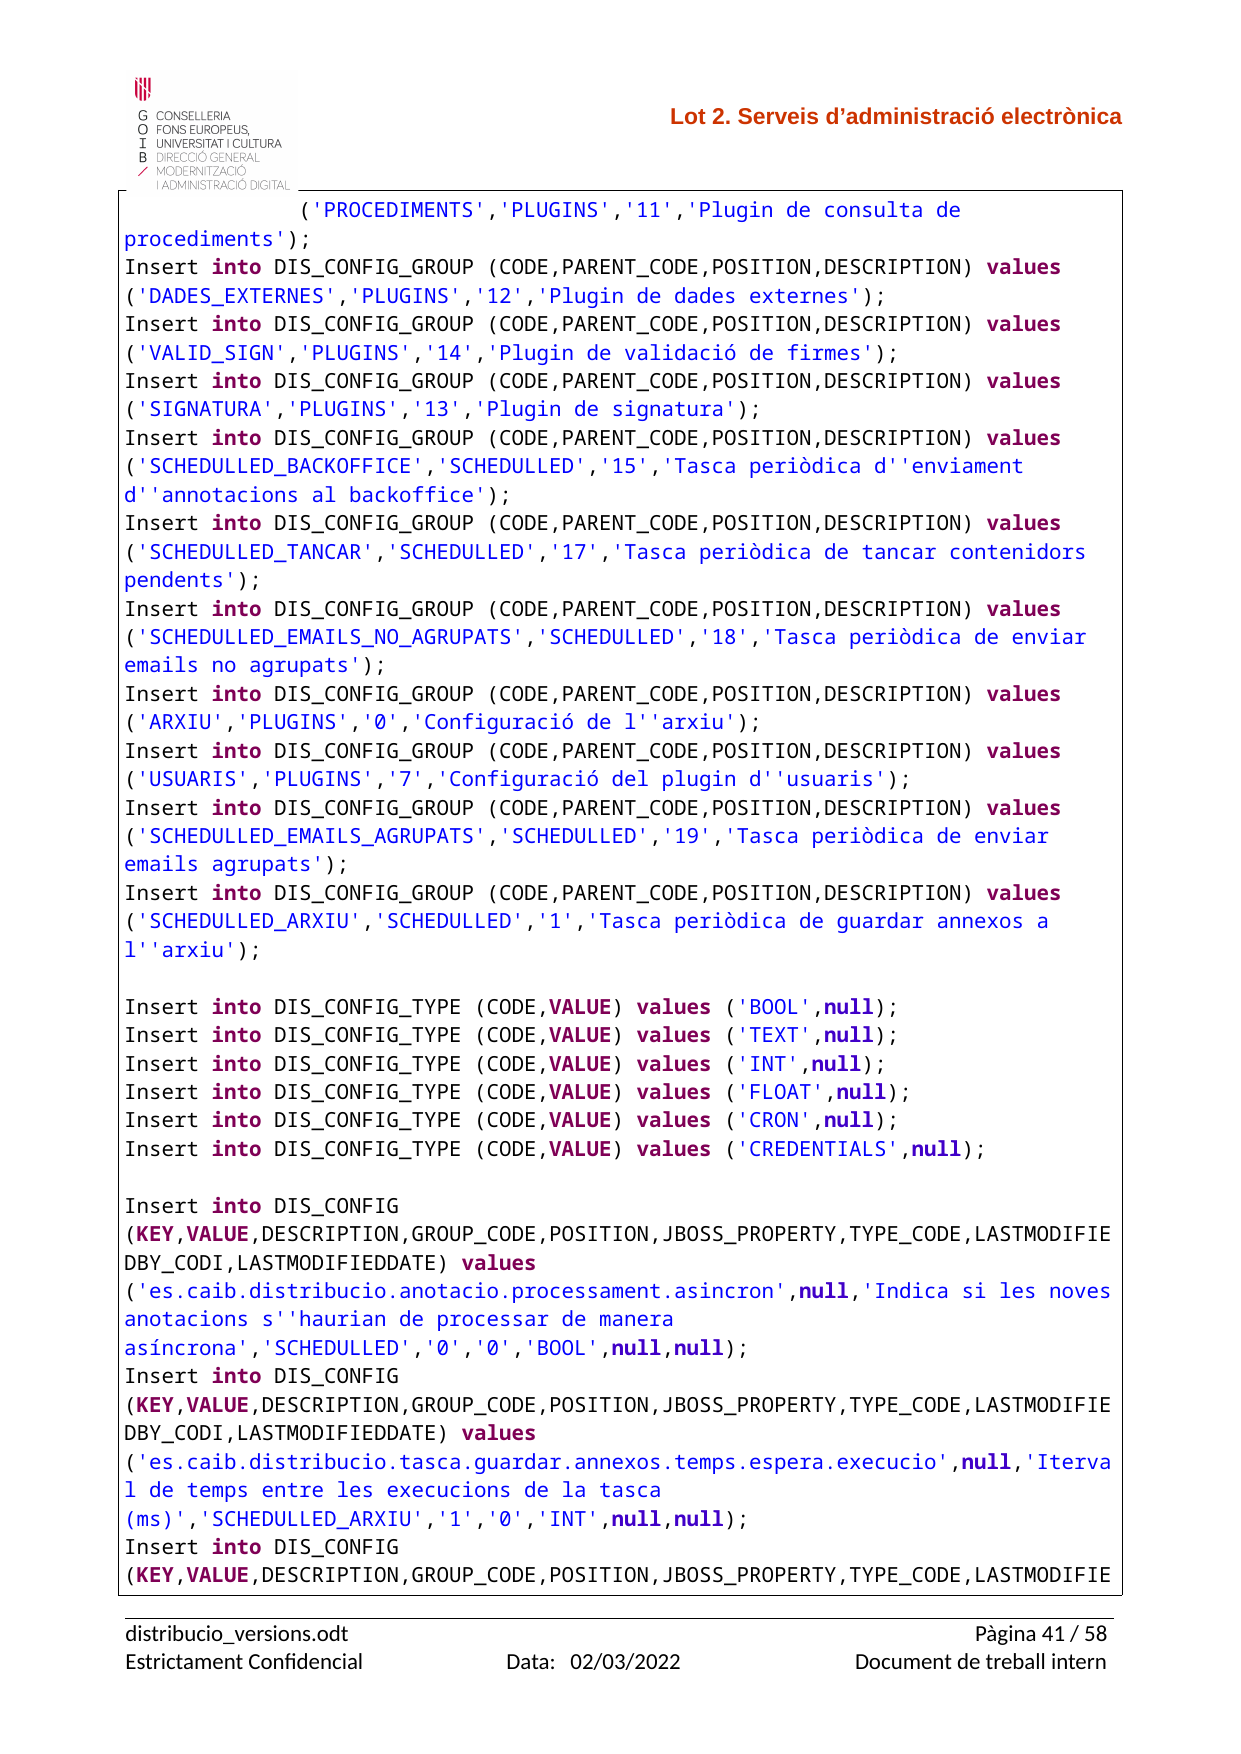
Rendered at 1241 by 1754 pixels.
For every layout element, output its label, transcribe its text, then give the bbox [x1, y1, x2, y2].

picture [126, 70, 299, 197]
table_header ('PROCEDIMENTS','PLUGINS','11','Plugin de consulta de procediments'); Insert into DIS_CONFIG_GROUP (CODE,PARENT_CODE,POSITION,DESCRIPTION) values ('DADES_EXTERNES','PLUGINS','12','Plugin de dades externes'); Insert into DIS_CONFIG_GROUP (CODE,PARENT_CODE,POSITION,DESCRIPTION) values ('VALID_SIGN','PLUGINS','14','Plugin de validació de firmes'); Insert into DIS_CONFIG_GROUP (CODE,PARENT_CODE,POSITION,DESCRIPTION) values ('SIGNATURA','PLUGINS','13','Plugin de signatura'); Insert into DIS_CONFIG_GROUP (CODE,PARENT_CODE,POSITION,DESCRIPTION) values ('SCHEDULLED_BACKOFFICE','SCHEDULLED','15','Tasca periòdica d''enviament d''annotacions al backoffice'); Insert into DIS_CONFIG_GROUP (CODE,PARENT_CODE,POSITION,DESCRIPTION) values ('SCHEDULLED_TANCAR','SCHEDULLED','17','Tasca periòdica de tancar contenidors pendents'); Insert into DIS_CONFIG_GROUP (CODE,PARENT_CODE,POSITION,DESCRIPTION) values ('SCHEDULLED_EMAILS_NO_AGRUPATS','SCHEDULLED','18','Tasca periòdica de enviar emails no agrupats'); Insert into DIS_CONFIG_GROUP (CODE,PARENT_CODE,POSITION,DESCRIPTION) values ('ARXIU','PLUGINS','0','Configuració de l''arxiu'); Insert into DIS_CONFIG_GROUP (CODE,PARENT_CODE,POSITION,DESCRIPTION) values ('USUARIS','PLUGINS','7','Configuració del plugin d''usuaris'); Insert into DIS_CONFIG_GROUP (CODE,PARENT_CODE,POSITION,DESCRIPTION) values ('SCHEDULLED_EMAILS_AGRUPATS','SCHEDULLED','19','Tasca periòdica de enviar emails agrupats'); Insert into DIS_CONFIG_GROUP (CODE,PARENT_CODE,POSITION,DESCRIPTION) values ('SCHEDULLED_ARXIU','SCHEDULLED','1','Tasca periòdica de guardar annexos a l''arxiu'); Insert into DIS_CONFIG_TYPE (CODE,VALUE) values ('BOOL',null); Insert into DIS_CONFIG_TYPE (CODE,VALUE) values ('TEXT',null); Insert into DIS_CONFIG_TYPE (CODE,VALUE) values ('INT',null); Insert into DIS_CONFIG_TYPE (CODE,VALUE) values ('FLOAT',null); Insert into DIS_CONFIG_TYPE (CODE,VALUE) values ('CRON',null); Insert into DIS_CONFIG_TYPE (CODE,VALUE) values ('CREDENTIALS',null); Insert into DIS_CONFIG (KEY,VALUE,DESCRIPTION,GROUP_CODE,POSITION,JBOSS_PROPERTY,TYPE_CODE,LASTMODIFIEDBY_CODI,LASTMODIFIEDDATE) values ('es.caib.distribucio.anotacio.processament.asincron',null,'Indica si les noves anotacions s''haurian de processar de manera asíncrona','SCHEDULLED','0','0','BOOL',null,null); Insert into DIS_CONFIG (KEY,VALUE,DESCRIPTION,GROUP_CODE,POSITION,JBOSS_PROPERTY,TYPE_CODE,LASTMODIFIEDBY_CODI,LASTMODIFIEDDATE) values ('es.caib.distribucio.tasca.guardar.annexos.temps.espera.execucio',null,'Iterval de temps entre les execucions de la tasca (ms)','SCHEDULLED_ARXIU','1','0','INT',null,null); Insert into DIS_CONFIG (KEY,VALUE,DESCRIPTION,GROUP_CODE,POSITION,JBOSS_PROPERTY,TYPE_CODE,LASTMODIFIE [119, 191, 1122, 1595]
